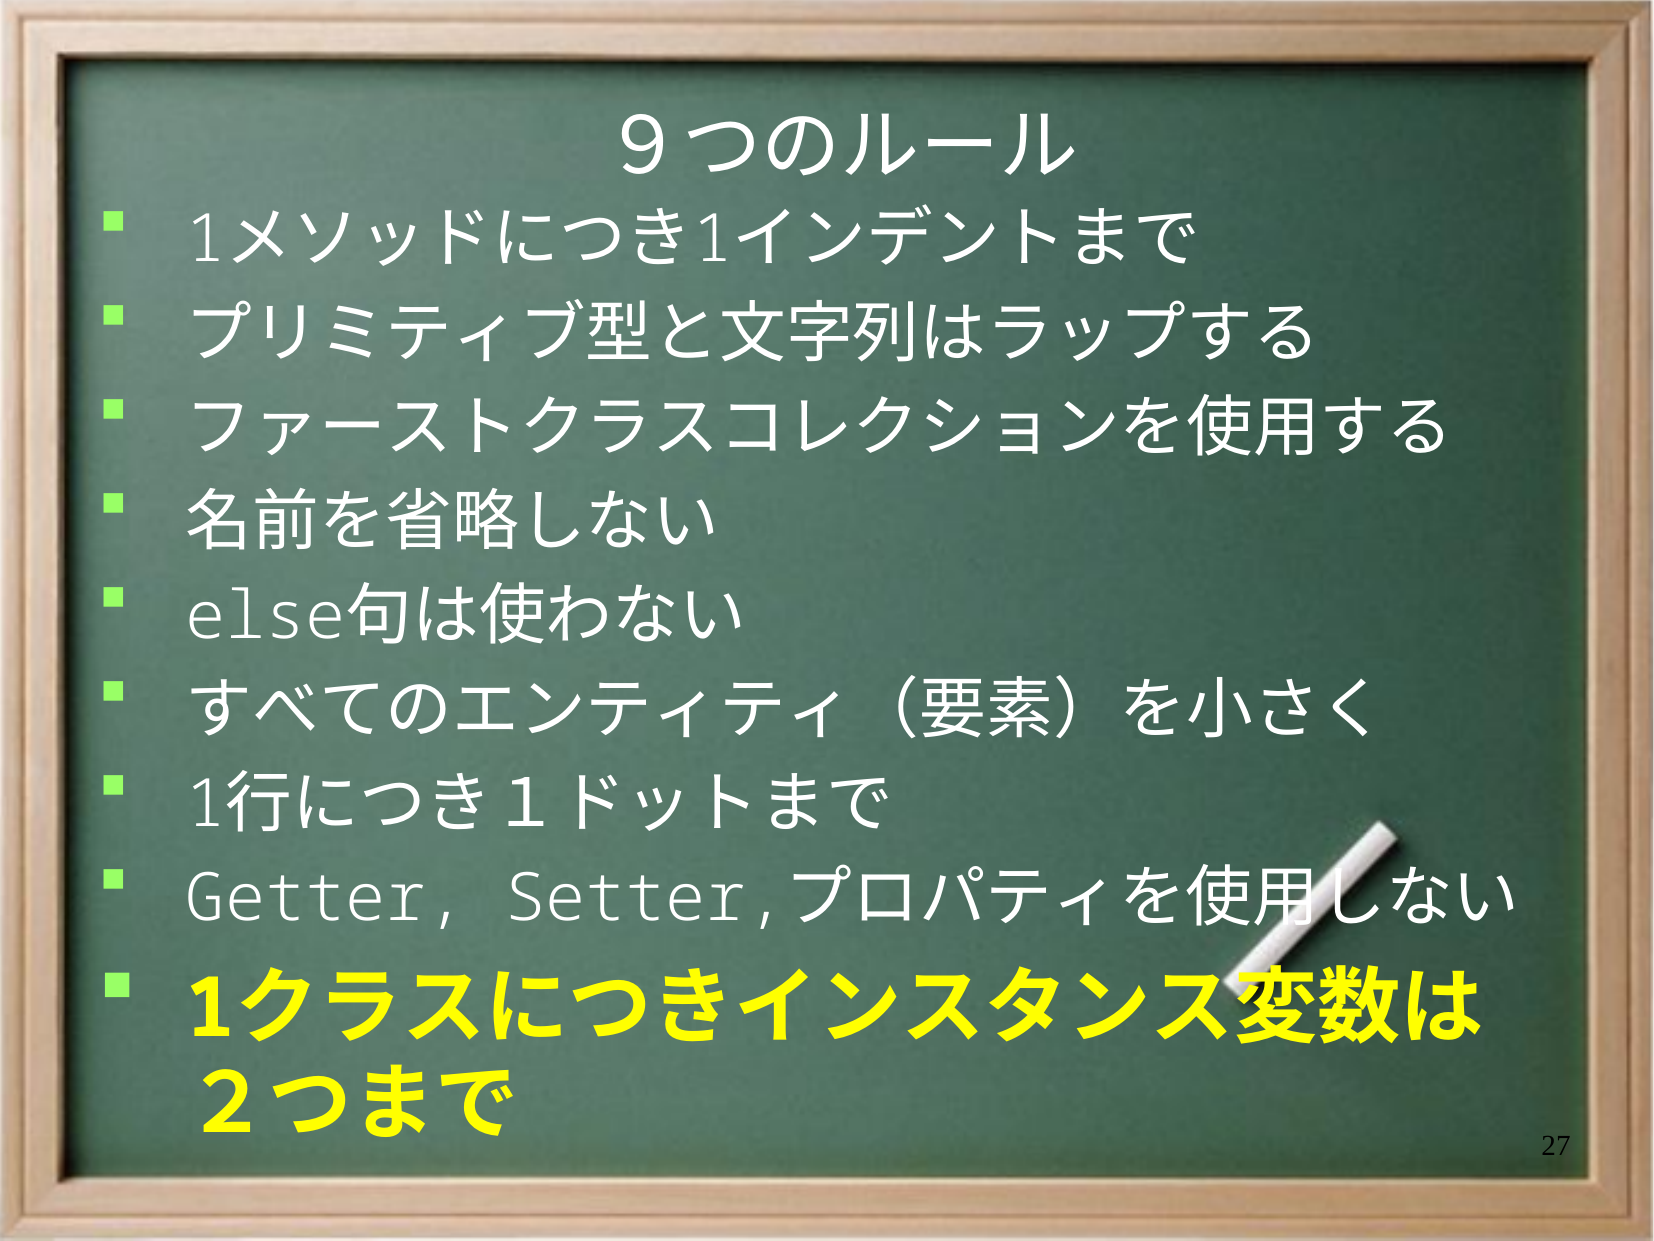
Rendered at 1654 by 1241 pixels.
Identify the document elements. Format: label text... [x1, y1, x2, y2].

title ９つのルール [82, 71, 1599, 207]
list 1メソッドにつき1インデントまで プリミティブ型と文字列はラップする ファーストクラスコレクションを使用する 名前を省略しない else句は使わない すべてのエンティティ（要素）を小さく 1行につき１ドットまで Getter, Setter,プロパティを使用しない 1クラスにつきインスタンス変数は２つまで [83, 207, 1564, 1209]
picture [0, 0, 1654, 1241]
